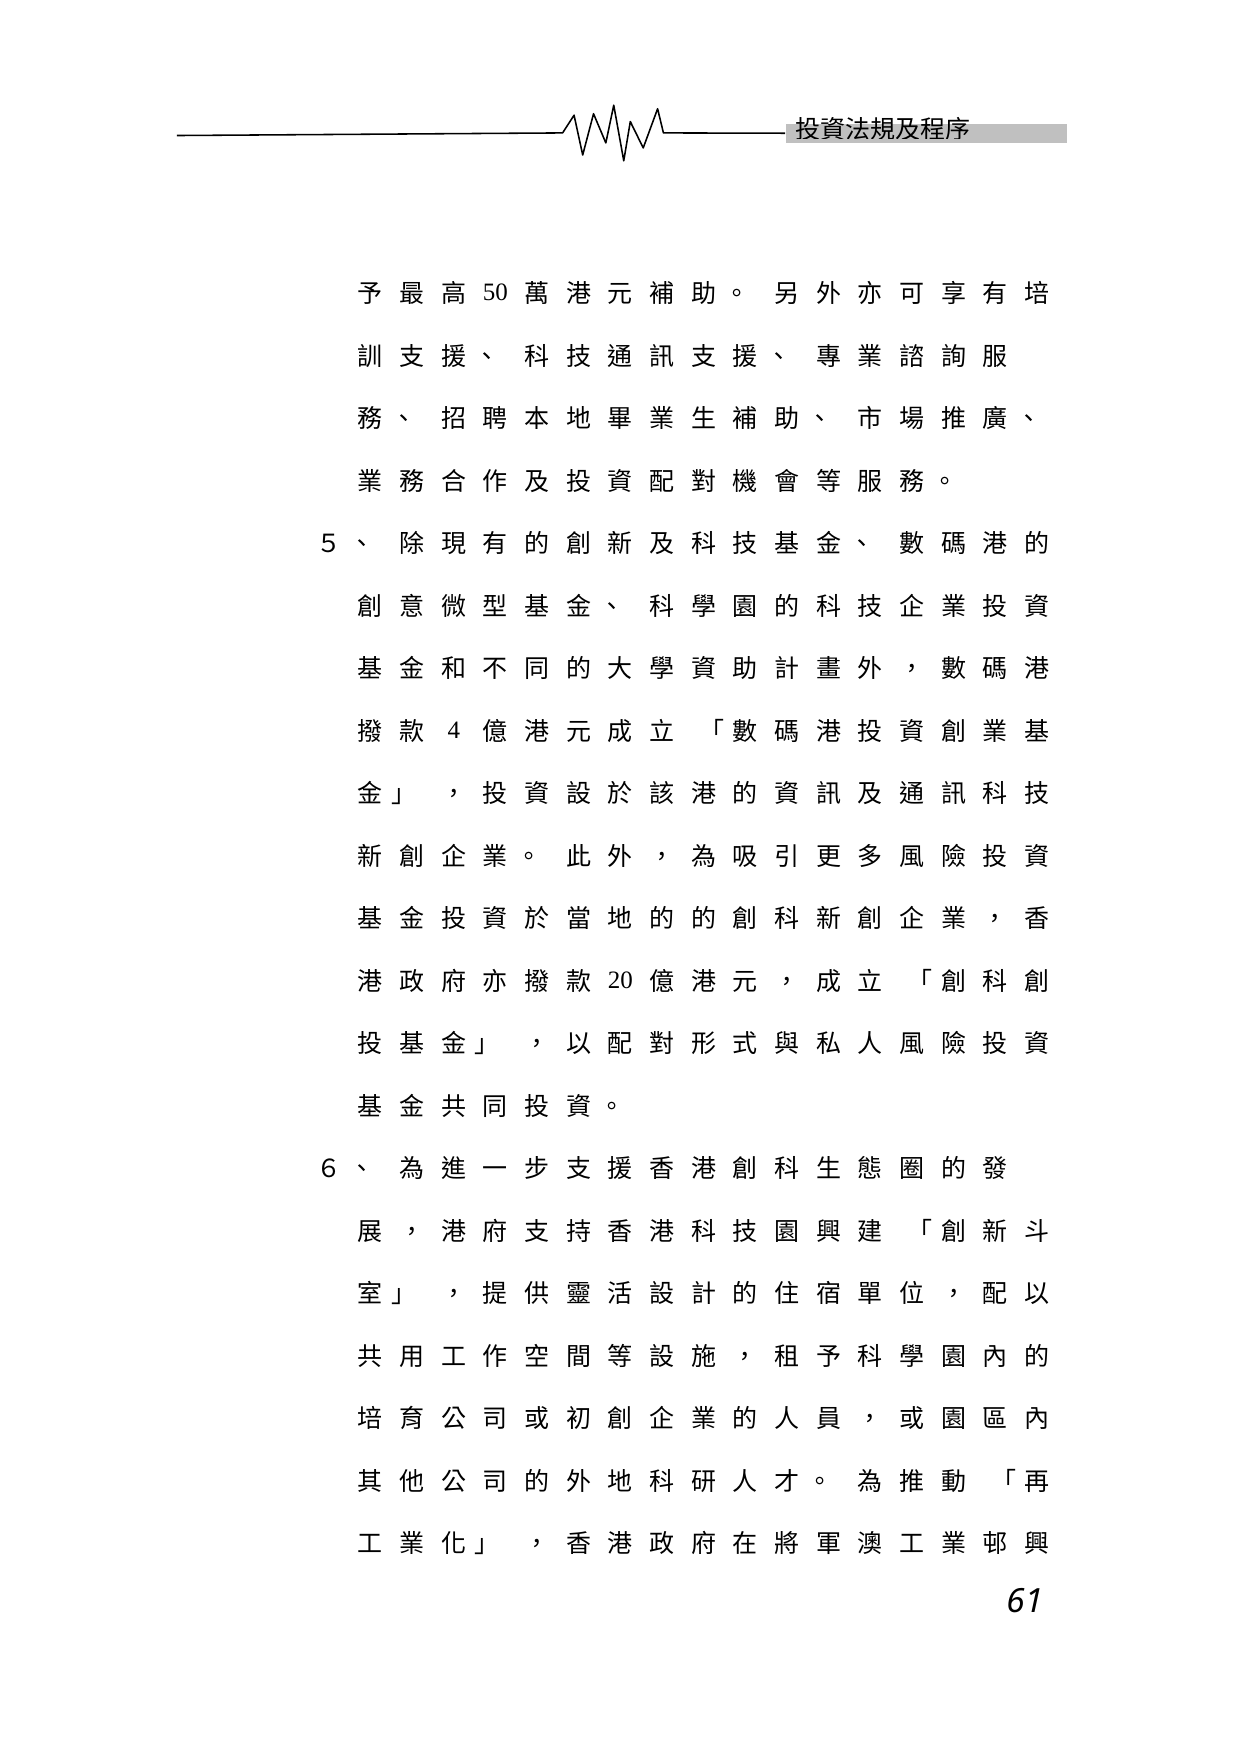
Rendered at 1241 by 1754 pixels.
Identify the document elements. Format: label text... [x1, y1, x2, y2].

text ５、除現有的創新及科技基金、數碼港的創意微型基金、科學園的科技企業投資基金和不同的大學資助計畫外，數碼港撥款4億港元成立「數碼港投資創業基金」，投資設於該港的資訊及通訊科技新創企業。此外，為吸引更多風險投資基金投資於當地的的創科新創企業，香港政府亦撥款20億港元，成立「創科創投基金」，以配對形式與私人風險投資基金共同投資。 [281, 500, 1058, 1125]
text 予最高50萬港元補助。另外亦可享有培訓支援、科技通訊支援、專業諮詢服務、招聘本地畢業生補助、市場推廣、業務合作及投資配對機會等服務。 [281, 250, 1058, 500]
text ６、為進一步支援香港創科生態圈的發展，港府支持香港科技園興建「創新斗室」，提供靈活設計的住宿單位，配以共用工作空間等設施，租予科學園內的培育公司或初創企業的人員，或園區內其他公司的外地科研人才。為推動「再工業化」，香港政府在將軍澳工業邨興 [281, 1125, 1058, 1563]
